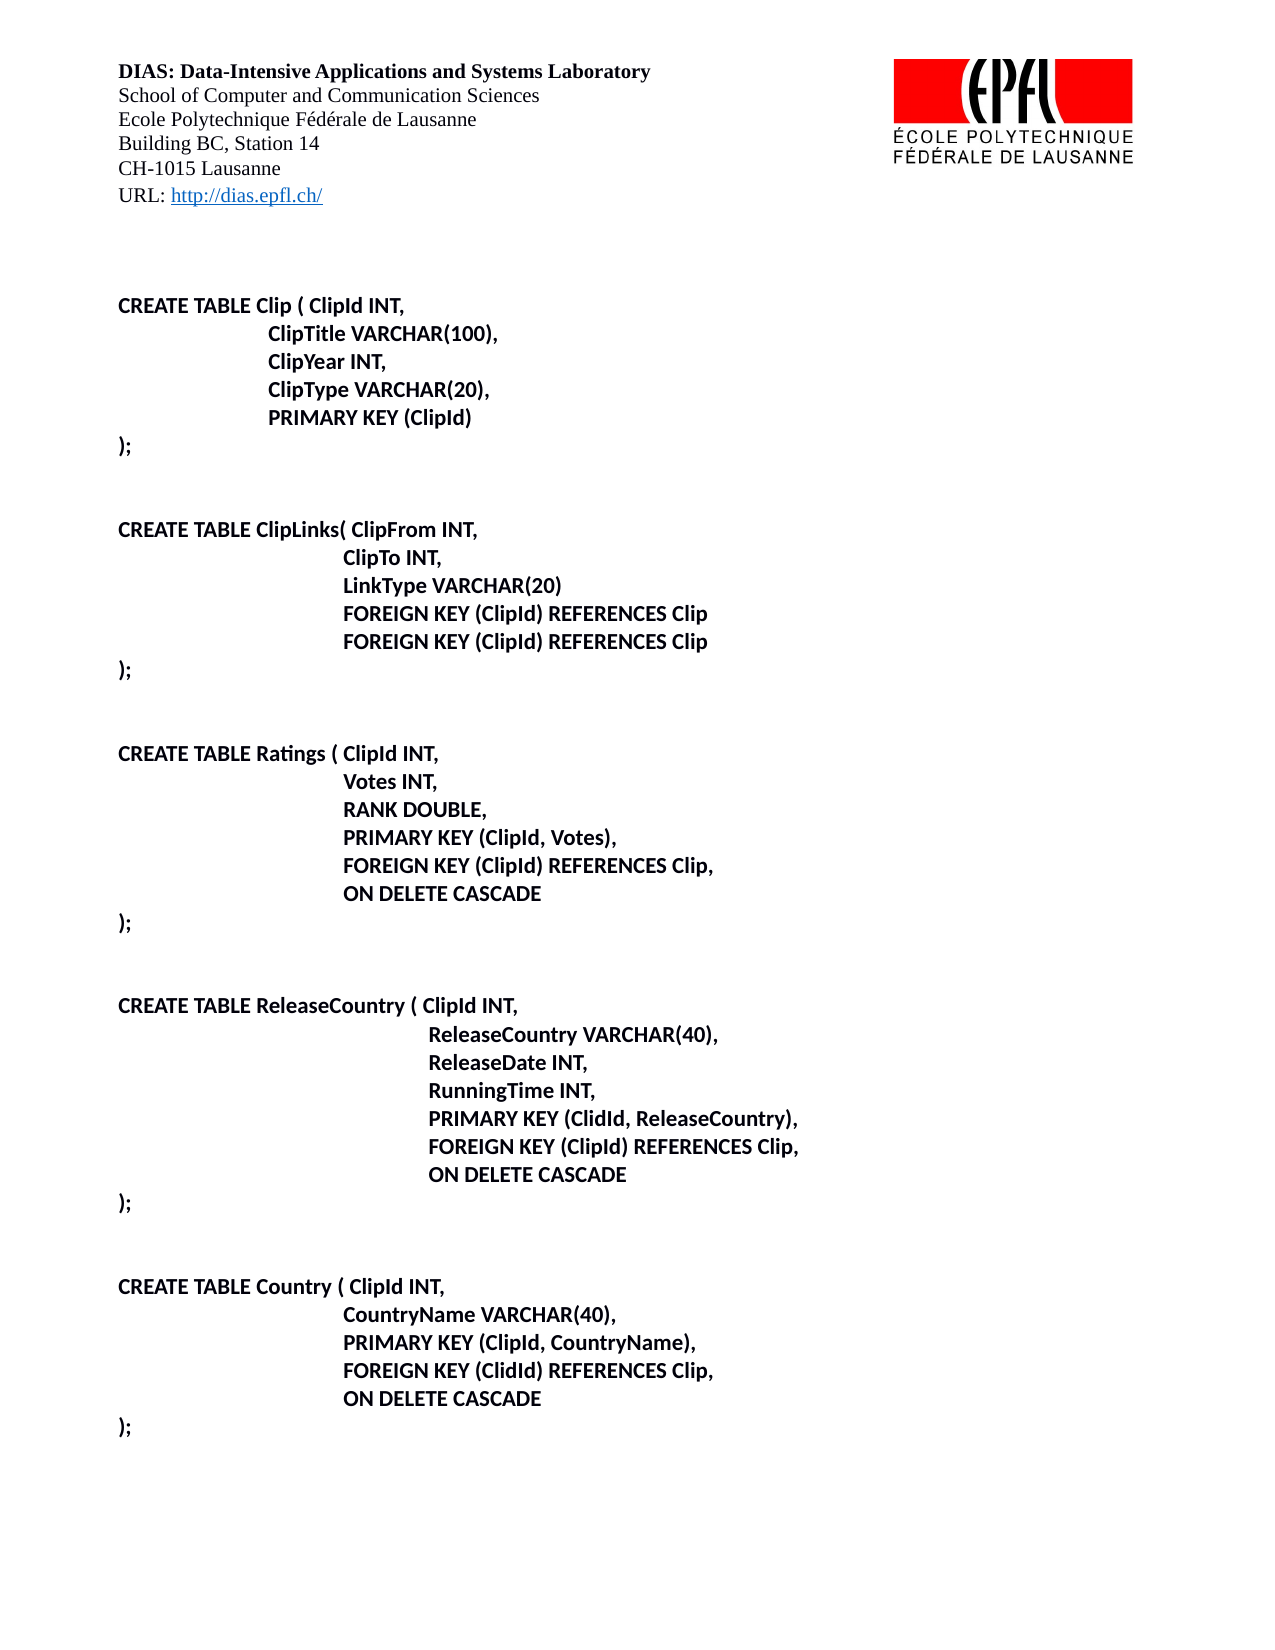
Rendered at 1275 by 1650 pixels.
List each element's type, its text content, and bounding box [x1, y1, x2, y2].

text CREATE TABLE Country ( ClipId INT, [118, 1272, 1157, 1300]
picture [893, 59, 1135, 167]
text PRIMARY KEY (ClipId, CountryName), [118, 1328, 1157, 1356]
text FOREIGN KEY (ClidId) REFERENCES Clip, [118, 1356, 1157, 1384]
text ON DELETE CASCADE [118, 879, 1157, 908]
text LinkType VARCHAR(20) [118, 571, 1157, 599]
text FOREIGN KEY (ClipId) REFERENCES Clip, [118, 1132, 1157, 1160]
text ); [118, 1412, 1157, 1440]
text ON DELETE CASCADE [118, 1160, 1157, 1188]
text PRIMARY KEY (ClipId) [118, 403, 1157, 431]
text CountryName VARCHAR(40), [118, 1300, 1157, 1328]
text ); [118, 655, 1157, 683]
text ClipType VARCHAR(20), [118, 375, 1157, 403]
text Votes INT, [118, 767, 1157, 796]
text RunningTime INT, [118, 1076, 1157, 1104]
text CREATE TABLE Ratings ( ClipId INT, [118, 739, 1157, 767]
text ClipTitle VARCHAR(100), [118, 319, 1157, 347]
text ON DELETE CASCADE [118, 1384, 1157, 1412]
text ); [118, 431, 1157, 459]
text ReleaseCountry VARCHAR(40), [118, 1020, 1157, 1048]
text PRIMARY KEY (ClidId, ReleaseCountry), [118, 1104, 1157, 1132]
text ClipYear INT, [118, 347, 1157, 375]
text ReleaseDate INT, [118, 1048, 1157, 1076]
text FOREIGN KEY (ClipId) REFERENCES Clip [118, 599, 1157, 627]
text ClipTo INT, [118, 543, 1157, 571]
text CREATE TABLE ClipLinks( ClipFrom INT, [118, 515, 1157, 543]
text ); [118, 1188, 1157, 1216]
text PRIMARY KEY (ClipId, Votes), [118, 823, 1157, 852]
text CREATE TABLE Clip ( ClipId INT, [118, 291, 1157, 319]
text ); [118, 908, 1157, 936]
text RANK DOUBLE, [118, 796, 1157, 823]
text FOREIGN KEY (ClipId) REFERENCES Clip [118, 627, 1157, 655]
text CREATE TABLE ReleaseCountry ( ClipId INT, [118, 992, 1157, 1020]
text FOREIGN KEY (ClipId) REFERENCES Clip, [118, 852, 1157, 879]
